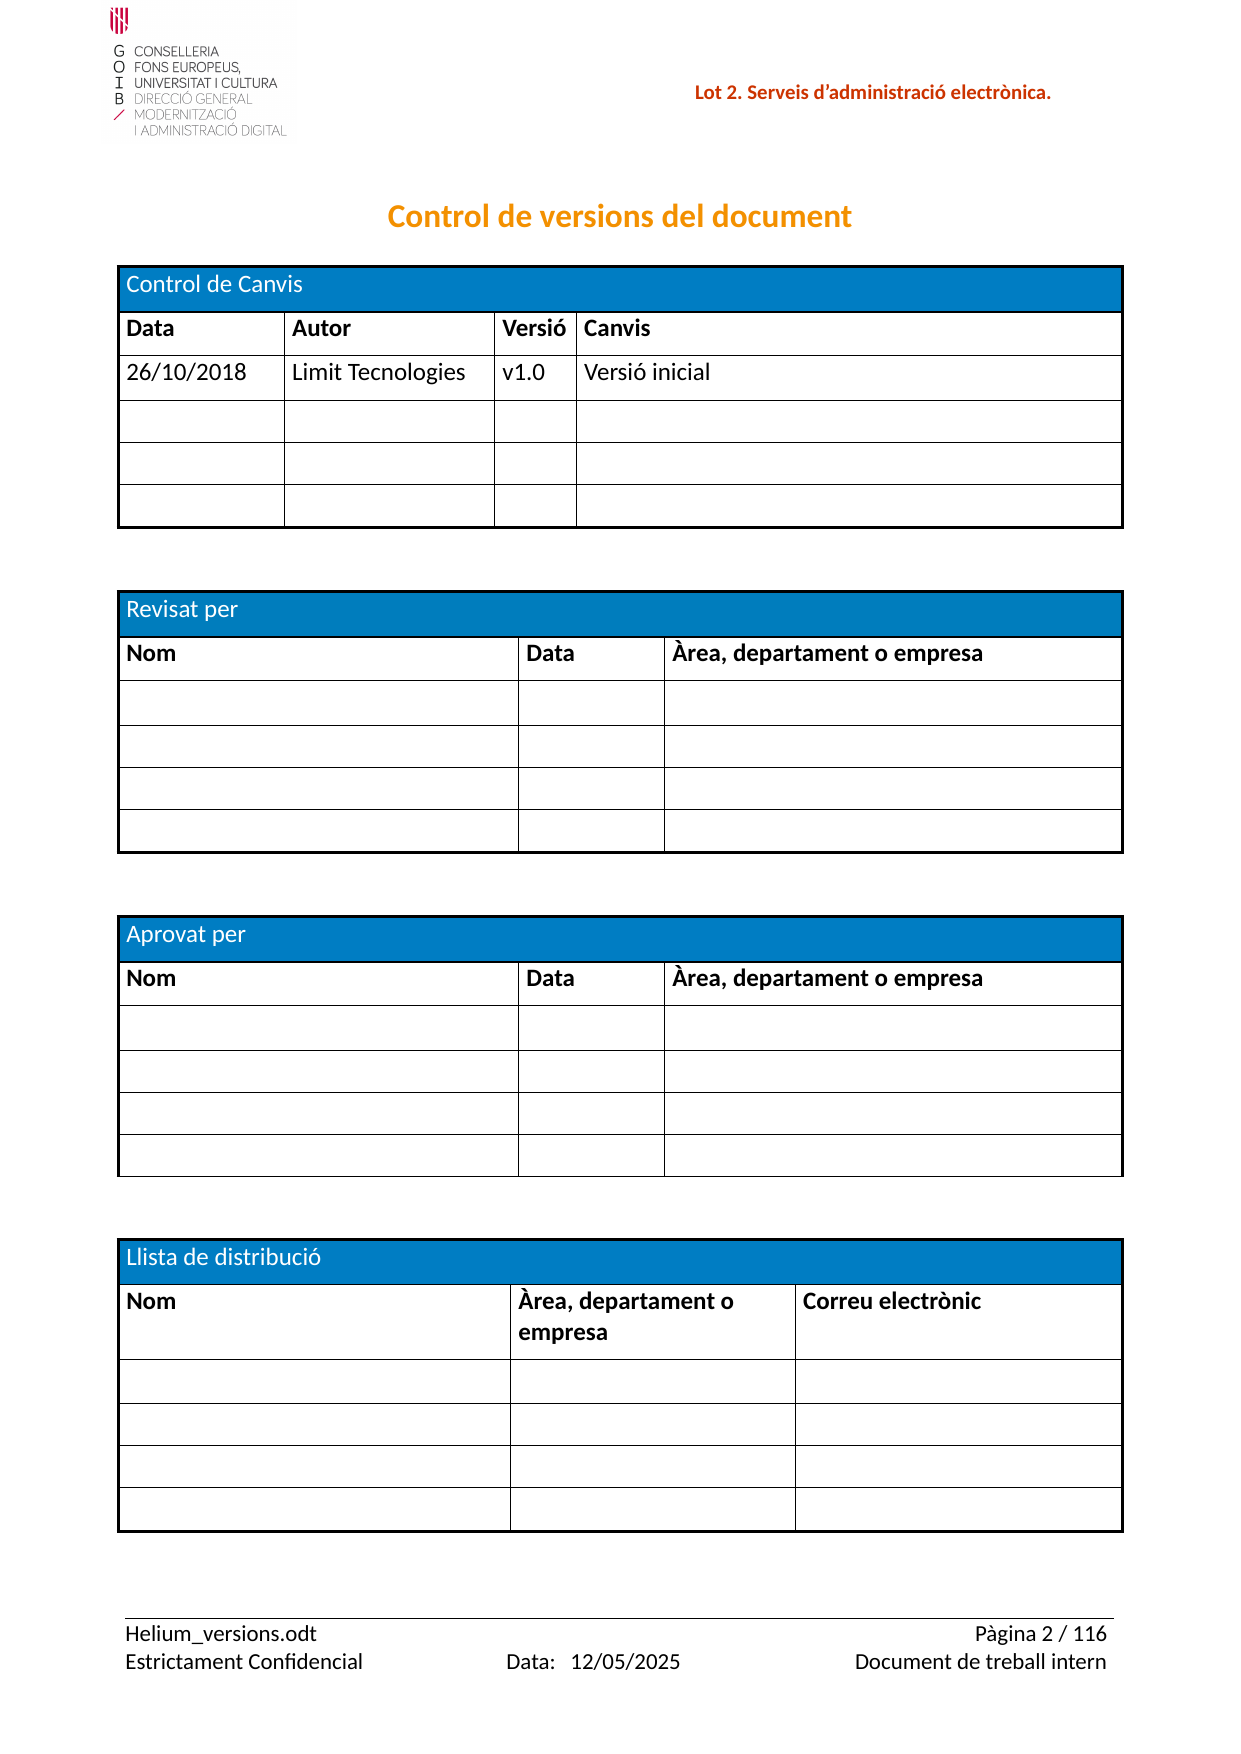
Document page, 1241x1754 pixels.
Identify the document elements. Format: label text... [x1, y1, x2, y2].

table_cell [120, 1135, 518, 1176]
table_header Llista de distribució [120, 1241, 1121, 1284]
table_cell [665, 1051, 1121, 1092]
table_cell [665, 1093, 1121, 1134]
table_cell [796, 1488, 1121, 1529]
table_cell Nom [120, 1285, 510, 1359]
table_cell [577, 443, 1121, 484]
table_cell [519, 1093, 664, 1134]
table_cell Nom [120, 963, 518, 1005]
table_cell [285, 443, 494, 484]
table_cell [519, 681, 664, 724]
table_cell [519, 1135, 664, 1176]
table_cell [665, 726, 1121, 767]
table_cell [519, 726, 664, 767]
table_cell [120, 1051, 518, 1092]
table_cell Versió [495, 313, 576, 355]
table_header Aprovat per [120, 918, 1121, 961]
table_cell [665, 768, 1121, 809]
table_cell [511, 1404, 795, 1445]
table_cell [120, 443, 284, 484]
table_cell [665, 681, 1121, 724]
table_cell Data [120, 313, 284, 355]
table_cell [120, 768, 518, 809]
table_cell [495, 443, 576, 484]
table_cell [519, 810, 664, 851]
table_cell [120, 726, 518, 767]
subtitle Control de versions del document [118, 195, 1122, 236]
table_cell v1.0 [495, 356, 576, 399]
table_cell [120, 1446, 510, 1487]
picture [100, 0, 297, 144]
table_cell [120, 681, 518, 724]
table_cell [120, 1006, 518, 1049]
table_cell [120, 1093, 518, 1134]
table_header Revisat per [120, 593, 1121, 636]
table_cell [495, 401, 576, 442]
table_cell [511, 1360, 795, 1403]
table_cell [519, 768, 664, 809]
table_cell [796, 1360, 1121, 1403]
table_cell Autor [285, 313, 494, 355]
table_cell [577, 485, 1121, 526]
table_cell [495, 485, 576, 526]
table_cell [665, 1135, 1121, 1176]
table_cell [796, 1446, 1121, 1487]
table_cell [120, 1488, 510, 1529]
table_header Control de Canvis [120, 268, 1121, 311]
table_cell Data [519, 963, 664, 1005]
table_cell Nom [120, 638, 518, 680]
table_cell Correu electrònic [796, 1285, 1121, 1359]
table_cell [665, 810, 1121, 851]
table_cell [577, 401, 1121, 442]
table_cell [120, 810, 518, 851]
table_cell [511, 1446, 795, 1487]
table_cell [796, 1404, 1121, 1445]
table_cell [285, 401, 494, 442]
table_cell [120, 1360, 510, 1403]
table_cell [120, 401, 284, 442]
table_cell Versió inicial [577, 356, 1121, 399]
table_cell Àrea, departament o empresa [511, 1285, 795, 1359]
table_cell Àrea, departament o empresa [665, 638, 1121, 680]
table_cell [511, 1488, 795, 1529]
table_cell [519, 1051, 664, 1092]
table_cell Àrea, departament o empresa [665, 963, 1121, 1005]
table_cell 26/10/2018 [120, 356, 284, 399]
table_cell [519, 1006, 664, 1049]
table_cell [665, 1006, 1121, 1049]
table_cell [120, 1404, 510, 1445]
table_cell Canvis [577, 313, 1121, 355]
table_cell Limit Tecnologies [285, 356, 494, 399]
table_cell Data [519, 638, 664, 680]
table_cell [120, 485, 284, 526]
table_cell [285, 485, 494, 526]
